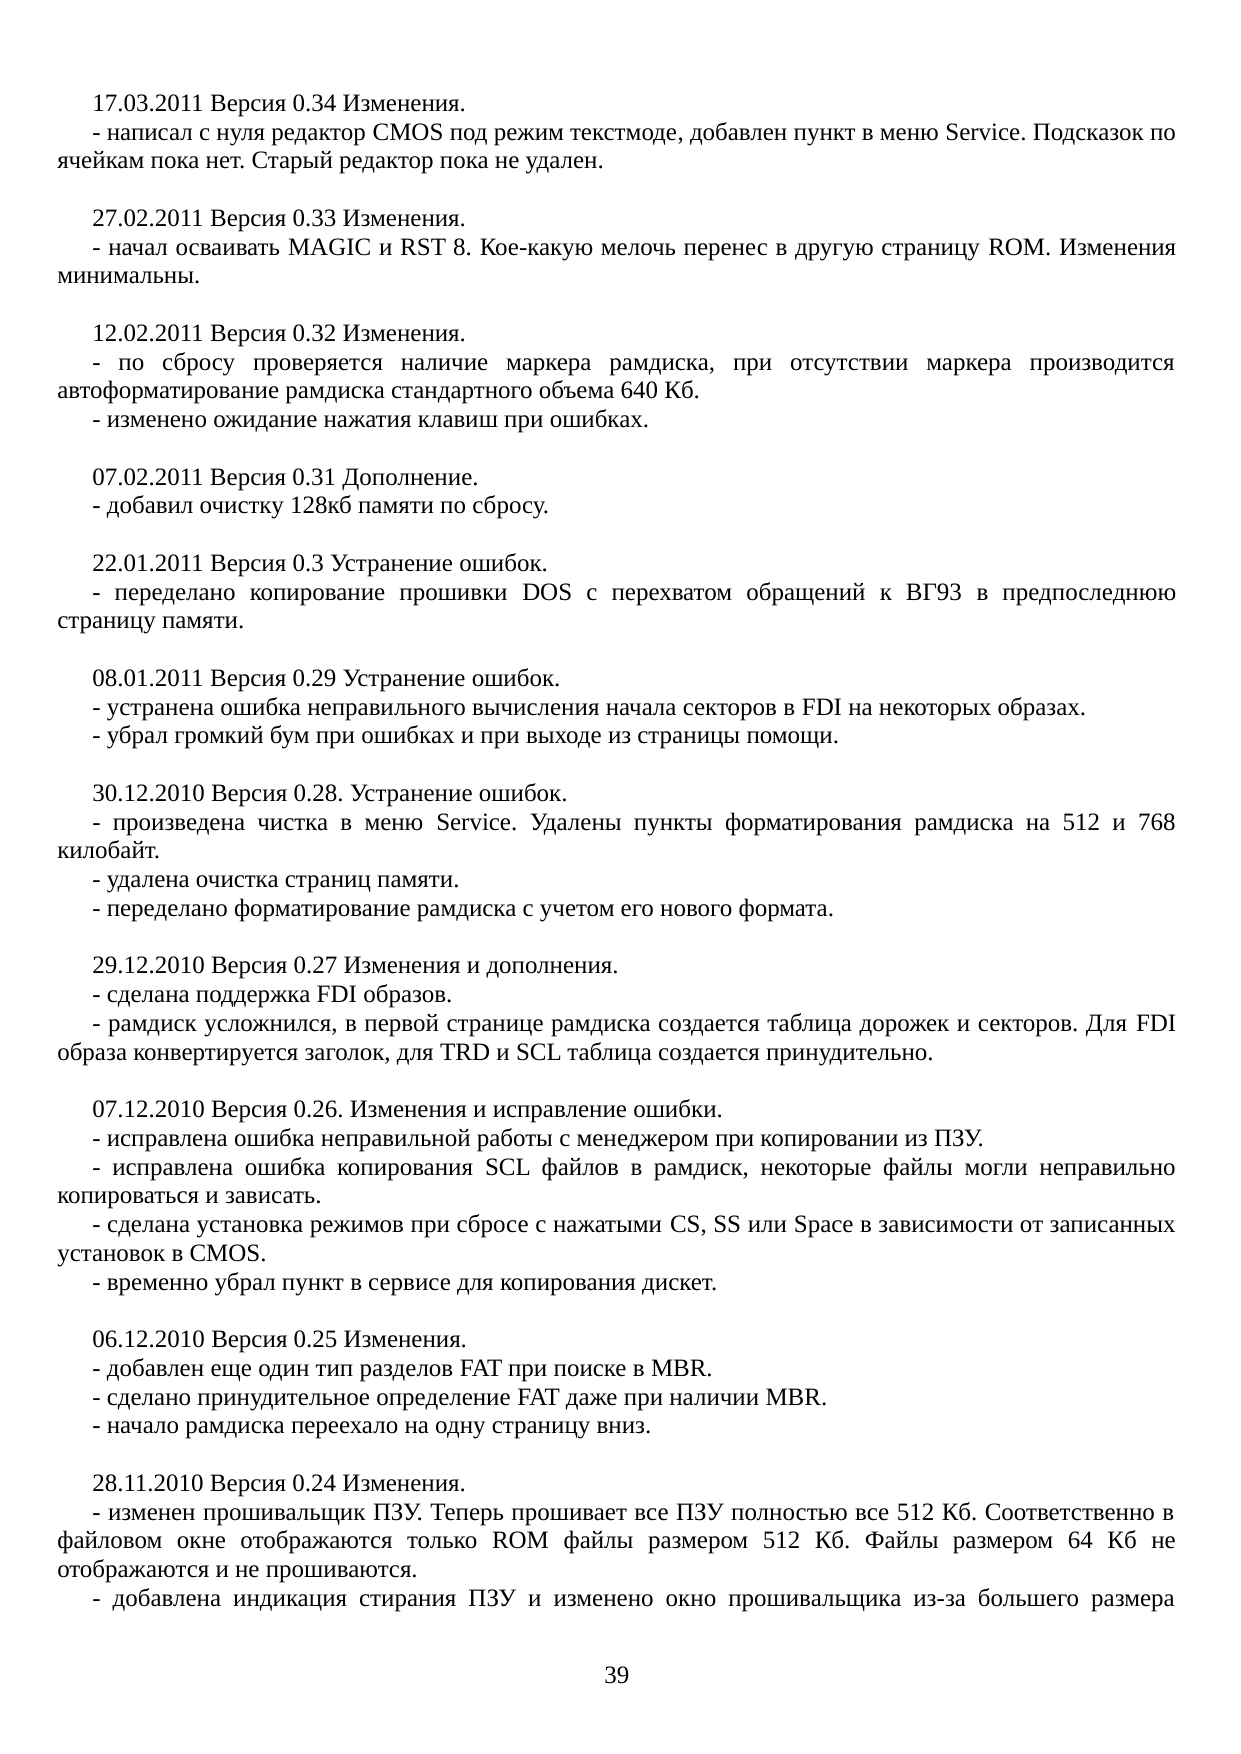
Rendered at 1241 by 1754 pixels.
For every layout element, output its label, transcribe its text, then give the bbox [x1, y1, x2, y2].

text - сделана установка режимов при сбросе с нажатыми CS, SS или Space в зависимости от записанных установок в CMOS. [57, 1209, 1176, 1267]
text - переделано форматирование рамдиска с учетом его нового формата. [57, 893, 1176, 922]
text - изменен прошивальщик ПЗУ. Теперь прошивает все ПЗУ полностью все 512 Кб. Соответственно в файловом окне отображаются только ROM файлы размером 512 Кб. Файлы размером 64 Кб не отображаются и не прошиваются. [57, 1497, 1176, 1583]
text - удалена очистка страниц памяти. [57, 864, 1176, 893]
text - устранена ошибка неправильного вычисления начала секторов в FDI на некоторых образах. [57, 692, 1176, 721]
text - сделана поддержка FDI образов. [57, 979, 1176, 1008]
text - добавил очистку 128кб памяти по сбросу. [57, 491, 1176, 519]
text 27.02.2011 Версия 0.33 Изменения. [57, 203, 1176, 232]
text - исправлена ошибка неправильной работы с менеджером при копировании из ПЗУ. [57, 1123, 1176, 1152]
text 17.03.2011 Версия 0.34 Изменения. [57, 88, 1176, 117]
text 08.01.2011 Версия 0.29 Устранение ошибок. [57, 663, 1176, 692]
text - написал с нуля редактор CMOS под режим текстмоде, добавлен пункт в меню Service. Подсказок по ячейкам пока нет. Старый редактор пока не удален. [57, 117, 1176, 174]
text 07.02.2011 Версия 0.31 Дополнение. [57, 462, 1176, 491]
text - переделано копирование прошивки DOS с перехватом обращений к ВГ93 в предпоследнюю страницу памяти. [57, 577, 1176, 634]
text - сделано принудительное определение FAT даже при наличии MBR. [57, 1382, 1176, 1411]
text 06.12.2010 Версия 0.25 Изменения. [57, 1324, 1176, 1353]
text - временно убрал пункт в сервисе для копирования дискет. [57, 1267, 1176, 1296]
text - по сбросу проверяется наличие маркера рамдиска, при отсутствии маркера производится автоформатирование рамдиска стандартного объема 640 Кб. [57, 347, 1176, 404]
text - исправлена ошибка копирования SCL файлов в рамдиск, некоторые файлы могли неправильно копироваться и зависать. [57, 1152, 1176, 1209]
text 30.12.2010 Версия 0.28. Устранение ошибок. [57, 778, 1176, 807]
text - начал осваивать MAGIC и RST 8. Кое-какую мелочь перенес в другую страницу ROM. Изменения минимальны. [57, 232, 1176, 289]
text - произведена чистка в меню Service. Удалены пункты форматирования рамдиска на 512 и 768 килобайт. [57, 807, 1176, 864]
text 12.02.2011 Версия 0.32 Изменения. [57, 318, 1176, 347]
text - убрал громкий бум при ошибках и при выходе из страницы помощи. [57, 721, 1176, 749]
text 22.01.2011 Версия 0.3 Устранение ошибок. [57, 548, 1176, 577]
text - добавлен еще один тип разделов FAT при поиске в MBR. [57, 1353, 1176, 1382]
text - начало рамдиска переехало на одну страницу вниз. [57, 1411, 1176, 1439]
text - изменено ожидание нажатия клавиш при ошибках. [57, 404, 1176, 433]
text - рамдиск усложнился, в первой странице рамдиска создается таблица дорожек и секторов. Для FDI образа конвертируется заголок, для TRD и SCL таблица создается принудительно. [57, 1008, 1176, 1066]
text 29.12.2010 Версия 0.27 Изменения и дополнения. [57, 951, 1176, 979]
text - добавлена индикация стирания ПЗУ и изменено окно прошивальщика из-за большего размера [57, 1583, 1176, 1612]
text 07.12.2010 Версия 0.26. Изменения и исправление ошибки. [57, 1094, 1176, 1123]
text 28.11.2010 Версия 0.24 Изменения. [57, 1468, 1176, 1497]
